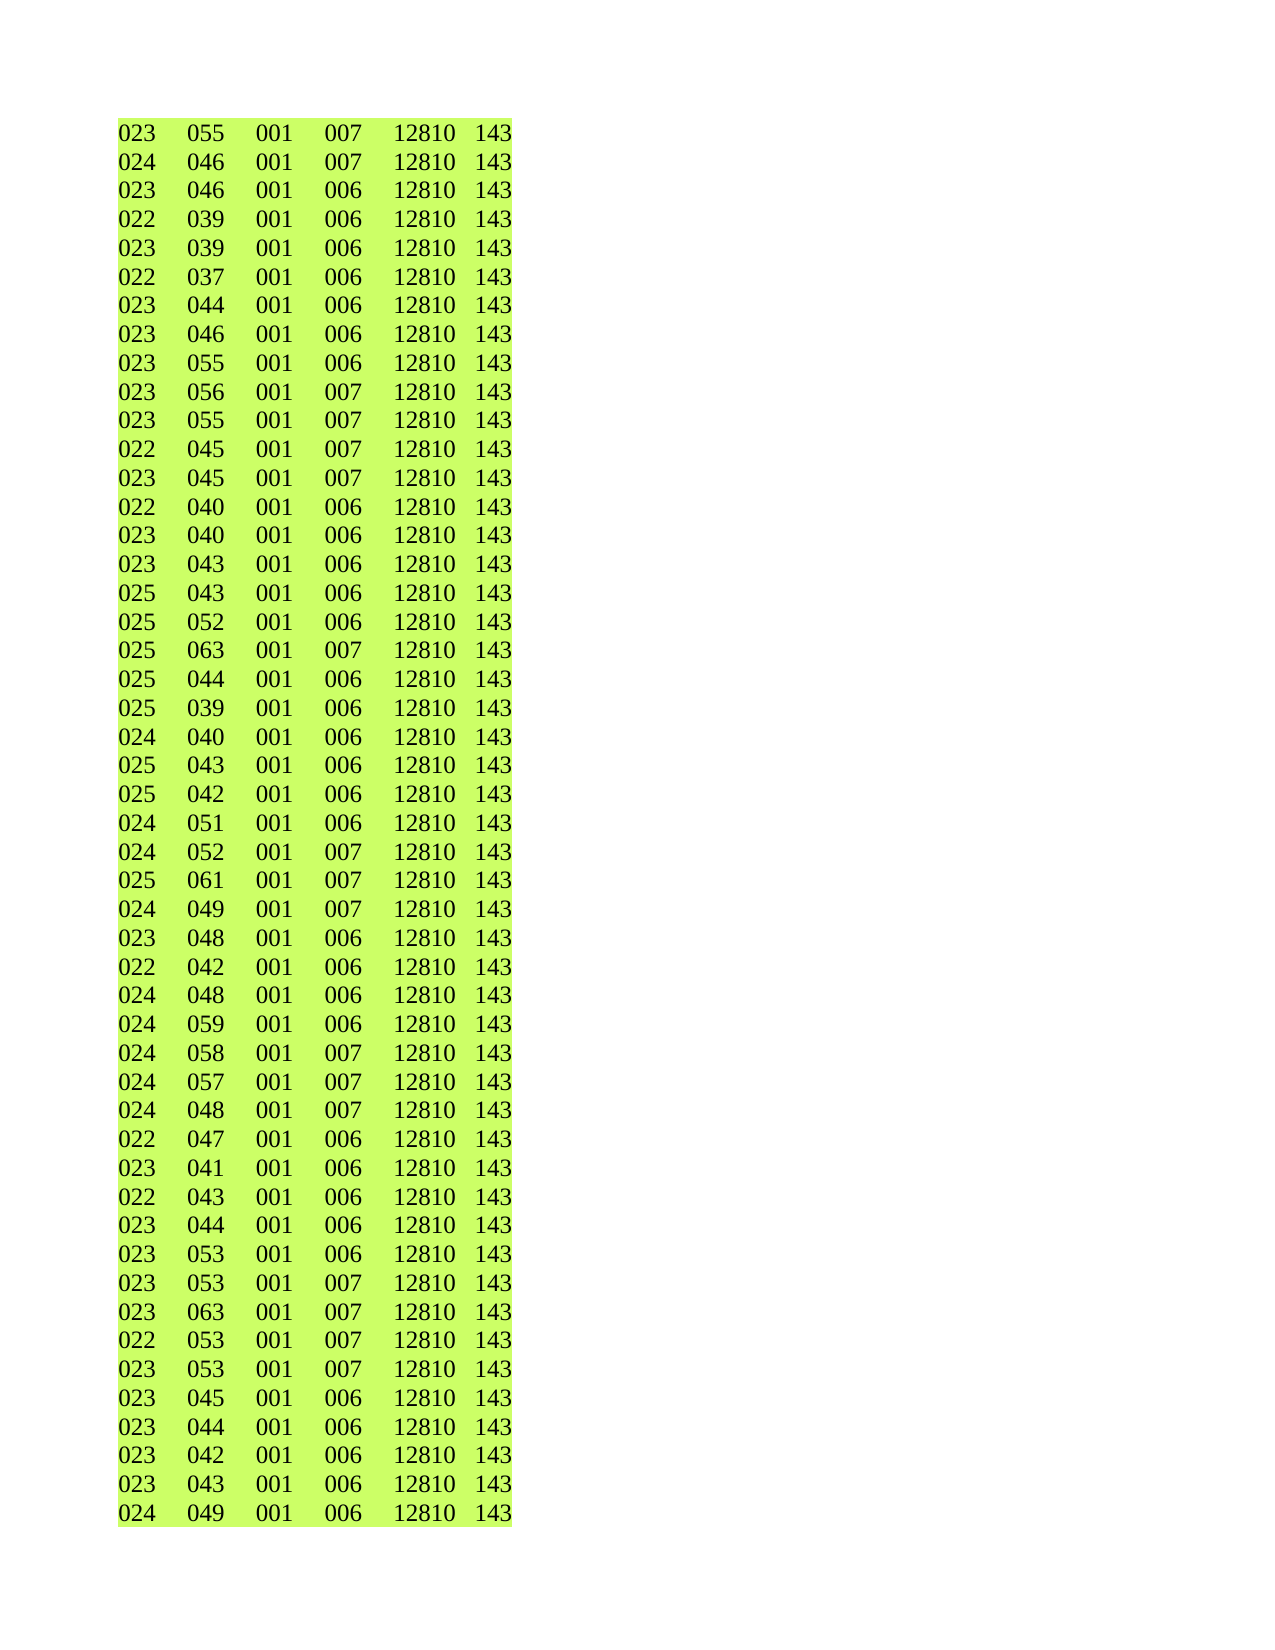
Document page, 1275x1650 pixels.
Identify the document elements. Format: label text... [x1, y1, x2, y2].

text 022 039 001 006 12810 143 [118, 204, 1157, 233]
text 023 039 001 006 12810 143 [118, 233, 1157, 262]
text 025 052 001 006 12810 143 [118, 607, 1157, 636]
text 025 061 001 007 12810 143 [118, 866, 1157, 894]
text 023 055 001 007 12810 143 [118, 118, 1157, 147]
text 025 044 001 006 12810 143 [118, 664, 1157, 693]
text 024 059 001 006 12810 143 [118, 1009, 1157, 1038]
text 023 048 001 006 12810 143 [118, 923, 1157, 952]
text 023 044 001 006 12810 143 [118, 291, 1157, 319]
text 024 046 001 007 12810 143 [118, 147, 1157, 176]
text 023 044 001 006 12810 143 [118, 1412, 1157, 1441]
text 022 037 001 006 12810 143 [118, 262, 1157, 291]
text 022 053 001 007 12810 143 [118, 1326, 1157, 1354]
text 022 047 001 006 12810 143 [118, 1124, 1157, 1153]
text 024 052 001 007 12810 143 [118, 837, 1157, 866]
text 023 045 001 007 12810 143 [118, 463, 1157, 492]
text 023 055 001 006 12810 143 [118, 348, 1157, 377]
text 022 045 001 007 12810 143 [118, 434, 1157, 463]
text 025 043 001 006 12810 143 [118, 751, 1157, 779]
text 023 055 001 007 12810 143 [118, 406, 1157, 434]
text 024 058 001 007 12810 143 [118, 1038, 1157, 1067]
text 023 044 001 006 12810 143 [118, 1211, 1157, 1239]
text 024 057 001 007 12810 143 [118, 1067, 1157, 1096]
text 022 040 001 006 12810 143 [118, 492, 1157, 521]
text 024 049 001 006 12810 143 [118, 1498, 1157, 1527]
text 023 043 001 006 12810 143 [118, 549, 1157, 578]
text 023 045 001 006 12810 143 [118, 1383, 1157, 1412]
text 023 056 001 007 12810 143 [118, 377, 1157, 406]
text 025 042 001 006 12810 143 [118, 779, 1157, 808]
text 023 053 001 006 12810 143 [118, 1239, 1157, 1268]
text 025 043 001 006 12810 143 [118, 578, 1157, 607]
text 023 046 001 006 12810 143 [118, 319, 1157, 348]
text 023 040 001 006 12810 143 [118, 521, 1157, 549]
text 025 063 001 007 12810 143 [118, 636, 1157, 664]
text 024 049 001 007 12810 143 [118, 894, 1157, 923]
text 023 053 001 007 12810 143 [118, 1268, 1157, 1297]
text 022 043 001 006 12810 143 [118, 1182, 1157, 1211]
text 024 048 001 007 12810 143 [118, 1096, 1157, 1124]
text 025 039 001 006 12810 143 [118, 693, 1157, 722]
text 022 042 001 006 12810 143 [118, 952, 1157, 981]
text 023 063 001 007 12810 143 [118, 1297, 1157, 1326]
text 023 043 001 006 12810 143 [118, 1469, 1157, 1498]
text 024 040 001 006 12810 143 [118, 722, 1157, 751]
text 023 046 001 006 12810 143 [118, 176, 1157, 204]
text 023 042 001 006 12810 143 [118, 1441, 1157, 1469]
text 023 041 001 006 12810 143 [118, 1153, 1157, 1182]
text 024 048 001 006 12810 143 [118, 981, 1157, 1009]
text 023 053 001 007 12810 143 [118, 1354, 1157, 1383]
text 024 051 001 006 12810 143 [118, 808, 1157, 837]
